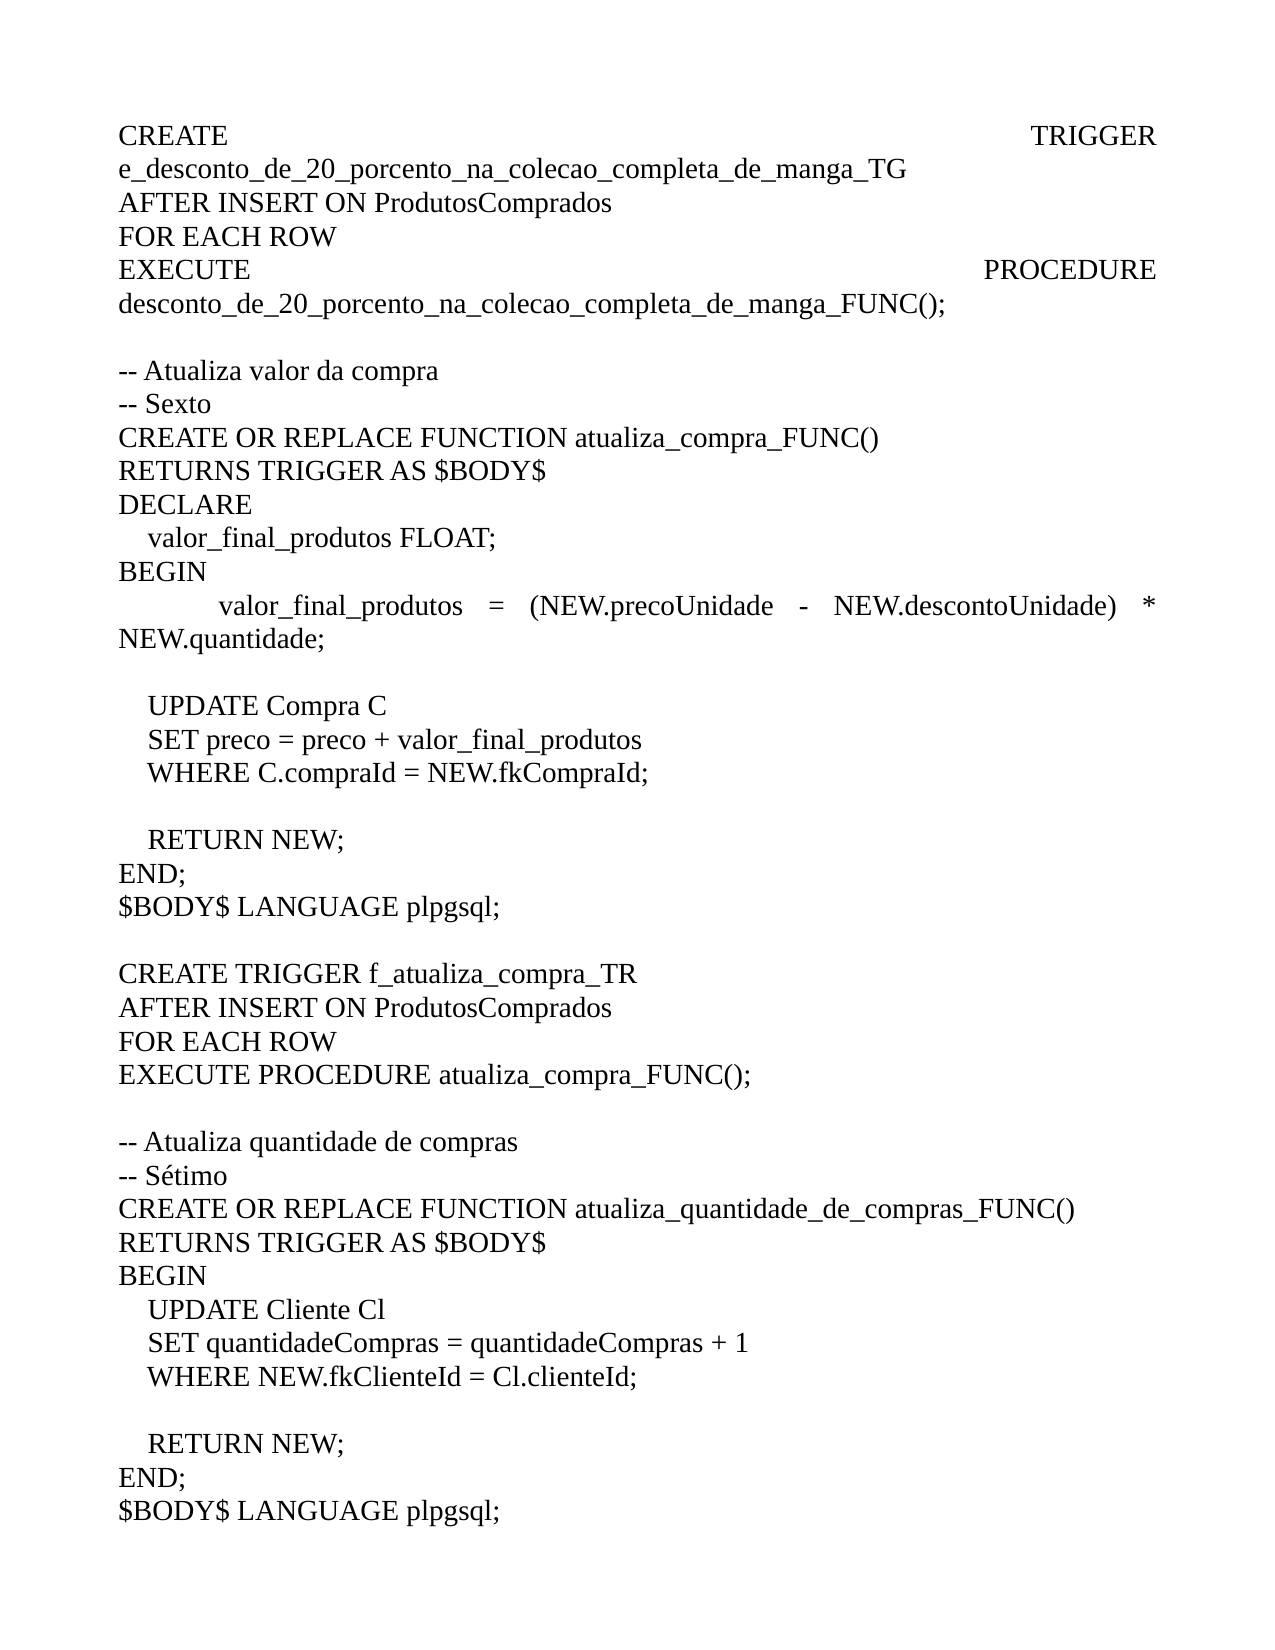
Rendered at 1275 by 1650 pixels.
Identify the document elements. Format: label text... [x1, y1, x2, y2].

text EXECUTE PROCEDURE atualiza_compra_FUNC(); [118, 1057, 1157, 1091]
text CREATE TRIGGER e_desconto_de_20_porcento_na_colecao_completa_de_manga_TG [118, 118, 1157, 185]
text DECLARE [118, 487, 1157, 521]
text END; [118, 856, 1157, 889]
text SET preco = preco + valor_final_produtos [118, 722, 1157, 755]
text UPDATE Cliente Cl [118, 1292, 1157, 1326]
text BEGIN [118, 1258, 1157, 1292]
text CREATE OR REPLACE FUNCTION atualiza_quantidade_de_compras_FUNC() [118, 1191, 1157, 1225]
text END; [118, 1460, 1157, 1493]
text -- Atualiza valor da compra [118, 353, 1157, 386]
text -- Sexto [118, 386, 1157, 420]
text CREATE OR REPLACE FUNCTION atualiza_compra_FUNC() [118, 420, 1157, 453]
text RETURN NEW; [118, 1426, 1157, 1460]
text CREATE TRIGGER f_atualiza_compra_TR [118, 957, 1157, 990]
text WHERE NEW.fkClienteId = Cl.clienteId; [118, 1359, 1157, 1393]
text BEGIN [118, 554, 1157, 588]
text SET quantidadeCompras = quantidadeCompras + 1 [118, 1326, 1157, 1359]
text valor_final_produtos FLOAT; [118, 521, 1157, 554]
text FOR EACH ROW [118, 219, 1157, 252]
text -- Atualiza quantidade de compras [118, 1124, 1157, 1158]
text $BODY$ LANGUAGE plpgsql; [118, 1493, 1157, 1527]
text RETURN NEW; [118, 822, 1157, 856]
text $BODY$ LANGUAGE plpgsql; [118, 889, 1157, 923]
text AFTER INSERT ON ProdutosComprados [118, 185, 1157, 219]
text EXECUTE PROCEDURE desconto_de_20_porcento_na_colecao_completa_de_manga_FUNC(); [118, 252, 1157, 319]
text valor_final_produtos = (NEW.precoUnidade - NEW.descontoUnidade) * NEW.quantidade; [118, 588, 1157, 655]
text -- Sétimo [118, 1158, 1157, 1191]
text RETURNS TRIGGER AS $BODY$ [118, 453, 1157, 487]
text UPDATE Compra C [118, 688, 1157, 722]
text FOR EACH ROW [118, 1024, 1157, 1057]
text RETURNS TRIGGER AS $BODY$ [118, 1225, 1157, 1258]
text AFTER INSERT ON ProdutosComprados [118, 990, 1157, 1024]
text WHERE C.compraId = NEW.fkCompraId; [118, 755, 1157, 789]
